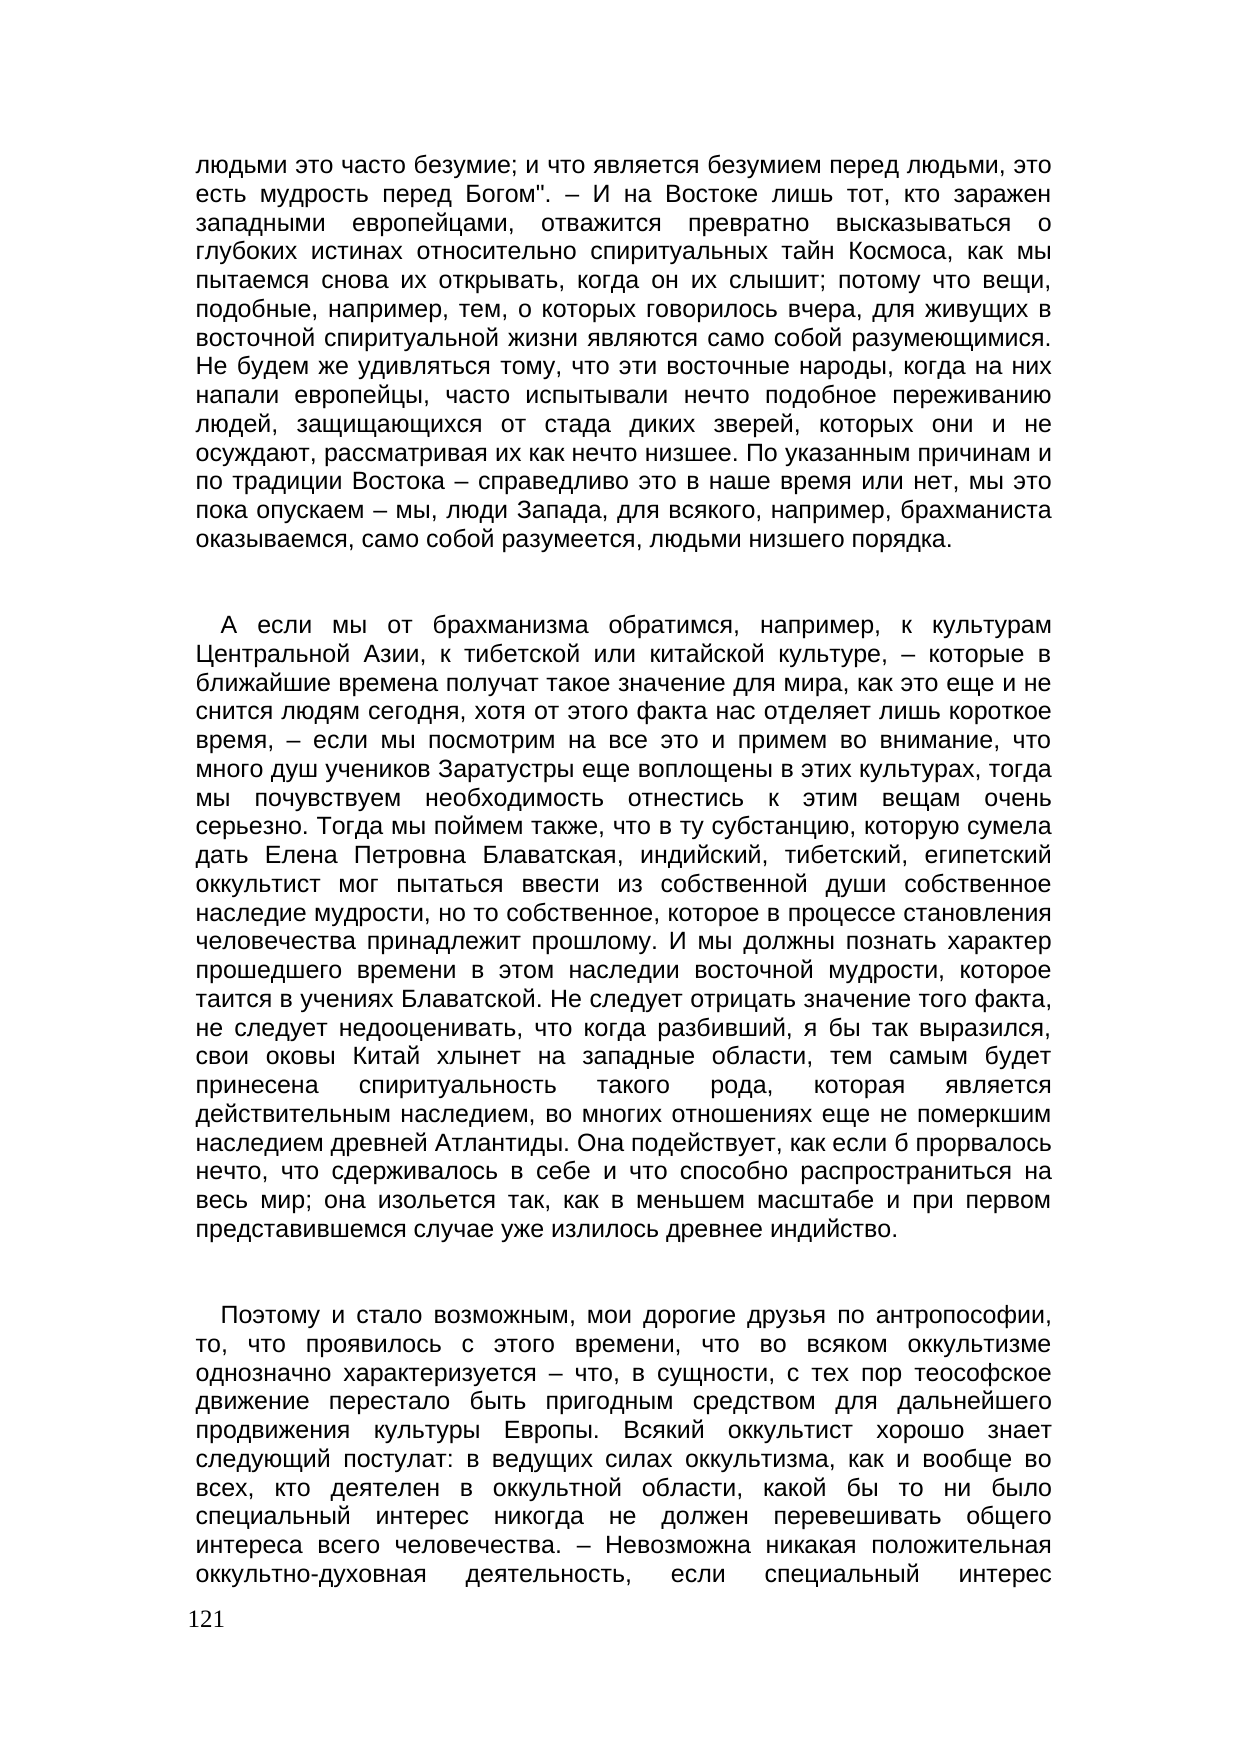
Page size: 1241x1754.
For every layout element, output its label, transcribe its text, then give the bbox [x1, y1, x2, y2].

text людьми это часто безумие; и что является безумием перед людьми, это есть мудрость перед Богом". – И на Востоке лишь тот, кто заражен западными европейцами, отважится превратно высказываться о глубоких истинах относительно спиритуальных тайн Космоса, как мы пытаемся снова их открывать, когда он их слышит; потому что вещи, подобные, например, тем, о которых говорилось вчера, для живущих в восточной спиритуальной жизни являются само собой разумеющимися. Не будем же удивляться тому, что эти восточные народы, когда на них напали европейцы, часто испытывали нечто подобное переживанию людей, защищающихся от стада диких зверей, которых они и не осуждают, рассматривая их как нечто низшее. По указанным причинам и по традиции Востока – справедливо это в наше время или нет, мы это пока опускаем – мы, люди Запада, для всякого, например, брахманиста оказываемся, само собой разумеется, людьми низшего порядка. [195, 150, 1053, 552]
text Поэтому и стало возможным, мои дорогие друзья по антропософии, то, что проявилось с этого времени, что во всяком оккультизме однозначно характеризуется – что, в сущности, с тех пор теософское движение перестало быть пригодным средством для дальнейшего продвижения культуры Европы. Всякий оккультист хорошо знает следующий постулат: в ведущих силах оккультизма, как и вообще во всех, кто деятелен в оккультной области, какой бы то ни было специальный интерес никогда не должен перевешивать общего интереса всего человечества. – Невозможна никакая положительная оккультно-духовная деятельность, если специальный интерес [195, 1300, 1053, 1587]
text А если мы от брахманизма обратимся, например, к культурам Центральной Азии, к тибетской или китайской культуре, – которые в ближайшие времена получат такое значение для мира, как это еще и не снится людям сегодня, хотя от этого факта нас отделяет лишь короткое время, – если мы посмотрим на все это и примем во внимание, что много душ учеников Заратустры еще воплощены в этих культурах, тогда мы почувствуем необходимость отнестись к этим вещам очень серьезно. Тогда мы поймем также, что в ту субстанцию, которую сумела дать Елена Петровна Блаватская, индийский, тибетский, египетский оккультист мог пытаться ввести из собственной души собственное наследие мудрости, но то собственное, которое в процессе становления человечества принадлежит прошлому. И мы должны познать характер прошедшего времени в этом наследии восточной мудрости, которое таится в учениях Блаватской. Не следует отрицать значение того факта, не следует недооценивать, что когда разбивший, я бы так выразился, свои оковы Китай хлынет на западные области, тем самым будет принесена спиритуальность такого рода, которая является действительным наследием, во многих отношениях еще не померкшим наследием древней Атлантиды. Она подействует, как если б прорвалось нечто, что сдерживалось в себе и что способно распространиться на весь мир; она изольется так, как в меньшем масштабе и при первом представившемся случае уже излилось древнее индийство. [195, 610, 1053, 1242]
